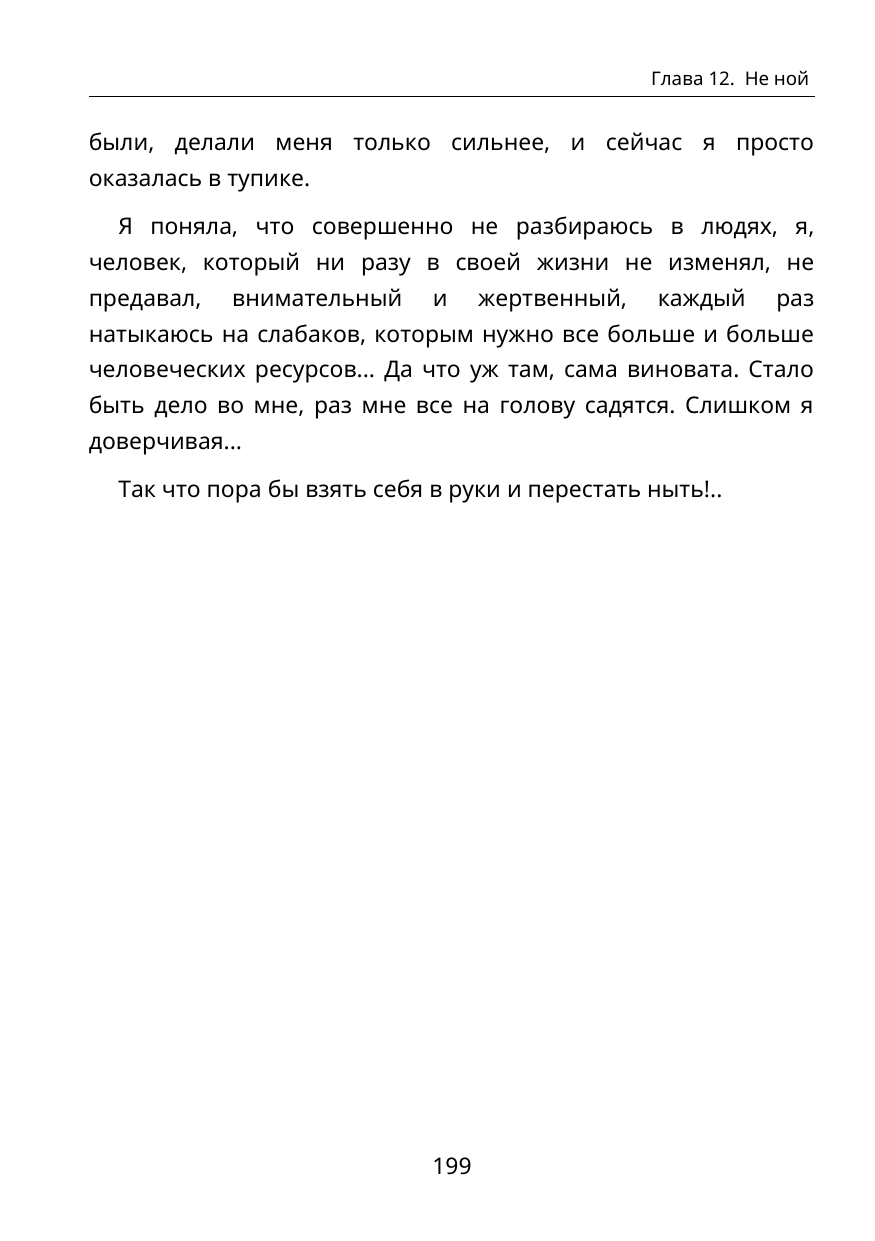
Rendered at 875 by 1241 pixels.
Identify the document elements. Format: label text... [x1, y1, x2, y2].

text были, делали меня только сильнее, и сейчас я просто оказалась в тупике. [88, 126, 815, 193]
text Так что пора бы взять себя в руки и перестать ныть!.. [88, 473, 815, 504]
text Я поняла, что совершенно не разбираюсь в людях, я, человек, который ни разу в своей жизни не изменял, не предавал, внимательный и жертвенный, каждый раз натыкаюсь на слабаков, которым нужно все больше и больше человеческих ресурсов... Да что уж там, сама виновата. Стало быть дело во мне, раз мне все на голову садятся. Слишком я доверчивая... [88, 210, 815, 457]
